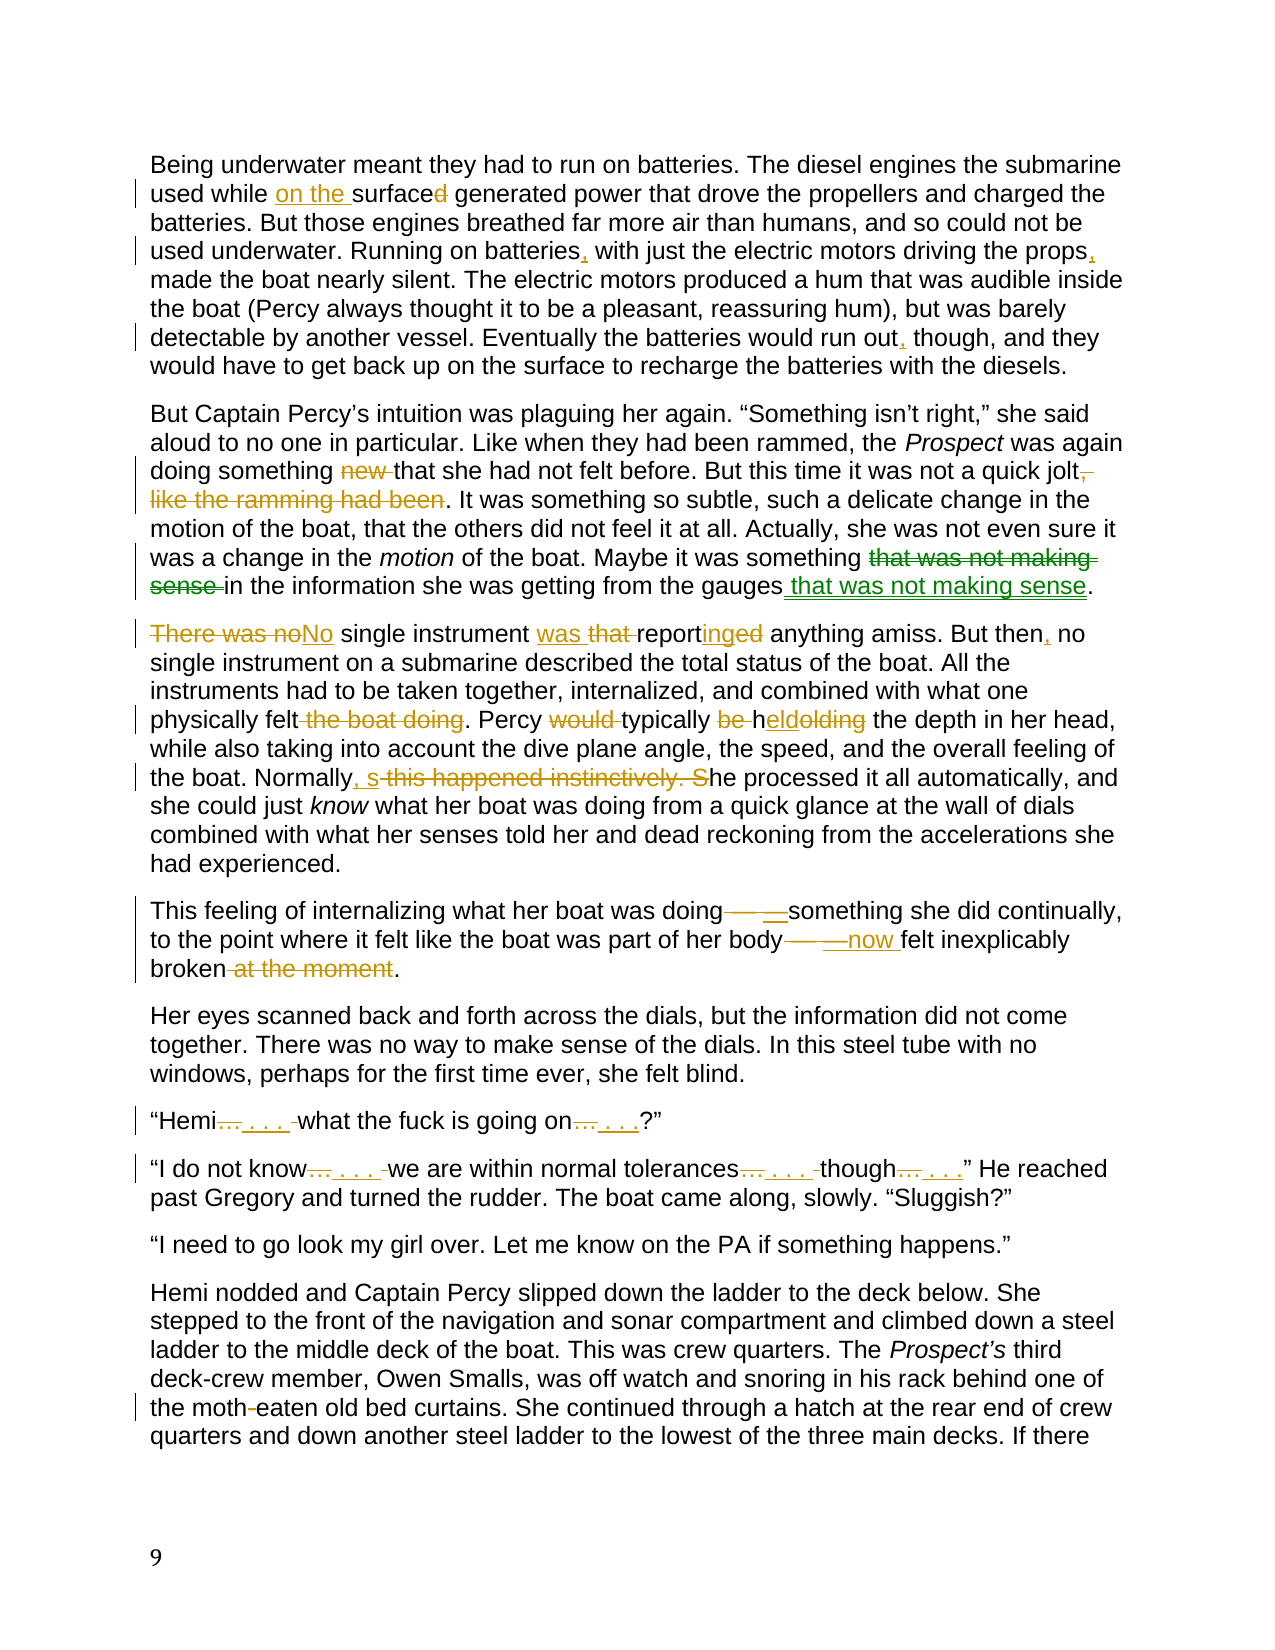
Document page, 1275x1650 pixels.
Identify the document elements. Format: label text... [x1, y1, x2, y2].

text “Hemi . . . what the fuck is going on . . .?” [150, 1106, 1125, 1135]
text But Captain Percy’s intuition was plaguing her again. “Something isn’t right,” she said aloud to no one in particular. Like when they had been rammed, the Prospect was again doing something that she had not felt before. But this time it was not a quick jolt. It was something so subtle, such a delicate change in the motion of the boat, that the others did not feel it at all. Actually, she was not even sure it was a change in the motion of the boat. Maybe it was something in the information she was getting from the gauges that was not making sense. [150, 399, 1125, 600]
text Her eyes scanned back and forth across the dials, but the information did not come together. There was no way to make sense of the dials. In this steel tube with no windows, perhaps for the first time ever, she felt blind. [150, 1001, 1125, 1087]
text This feeling of internalizing what her boat was doing—something she did continually, to the point where it felt like the boat was part of her body—now felt inexplicably broken. [150, 896, 1125, 982]
text “I do not know . . . we are within normal tolerances . . . though . . .” He reached past Gregory and turned the rudder. The boat came along, slowly. “Sluggish?” [150, 1154, 1125, 1211]
text Being underwater meant they had to run on batteries. The diesel engines the submarine used while on the surface generated power that drove the propellers and charged the batteries. But those engines breathed far more air than humans, and so could not be used underwater. Running on batteries, with just the electric motors driving the props, made the boat nearly silent. The electric motors produced a hum that was audible inside the boat (Percy always thought it to be a pleasant, reassuring hum), but was barely detectable by another vessel. Eventually the batteries would run out, though, and they would have to get back up on the surface to recharge the batteries with the diesels. [150, 150, 1125, 380]
text No single instrument was reporting anything amiss. But then, no single instrument on a submarine described the total status of the boat. All the instruments had to be taken together, internalized, and combined with what one physically felt. Percy typically held the depth in her head, while also taking into account the dive plane angle, the speed, and the overall feeling of the boat. Normally, she processed it all automatically, and she could just know what her boat was doing from a quick glance at the wall of dials combined with what her senses told her and dead reckoning from the accelerations she had experienced. [150, 619, 1125, 877]
text Hemi nodded and Captain Percy slipped down the ladder to the deck below. She stepped to the front of the navigation and sonar compartment and climbed down a steel ladder to the middle deck of the boat. This was crew quarters. The Prospect’s third deck-crew member, Owen Smalls, was off watch and snoring in his rack behind one of the motheaten old bed curtains. She continued through a hatch at the rear end of crew quarters and down another steel ladder to the lowest of the three main decks. If there [150, 1277, 1125, 1450]
text “I need to go look my girl over. Let me know on the PA if something happens.” [150, 1230, 1125, 1259]
